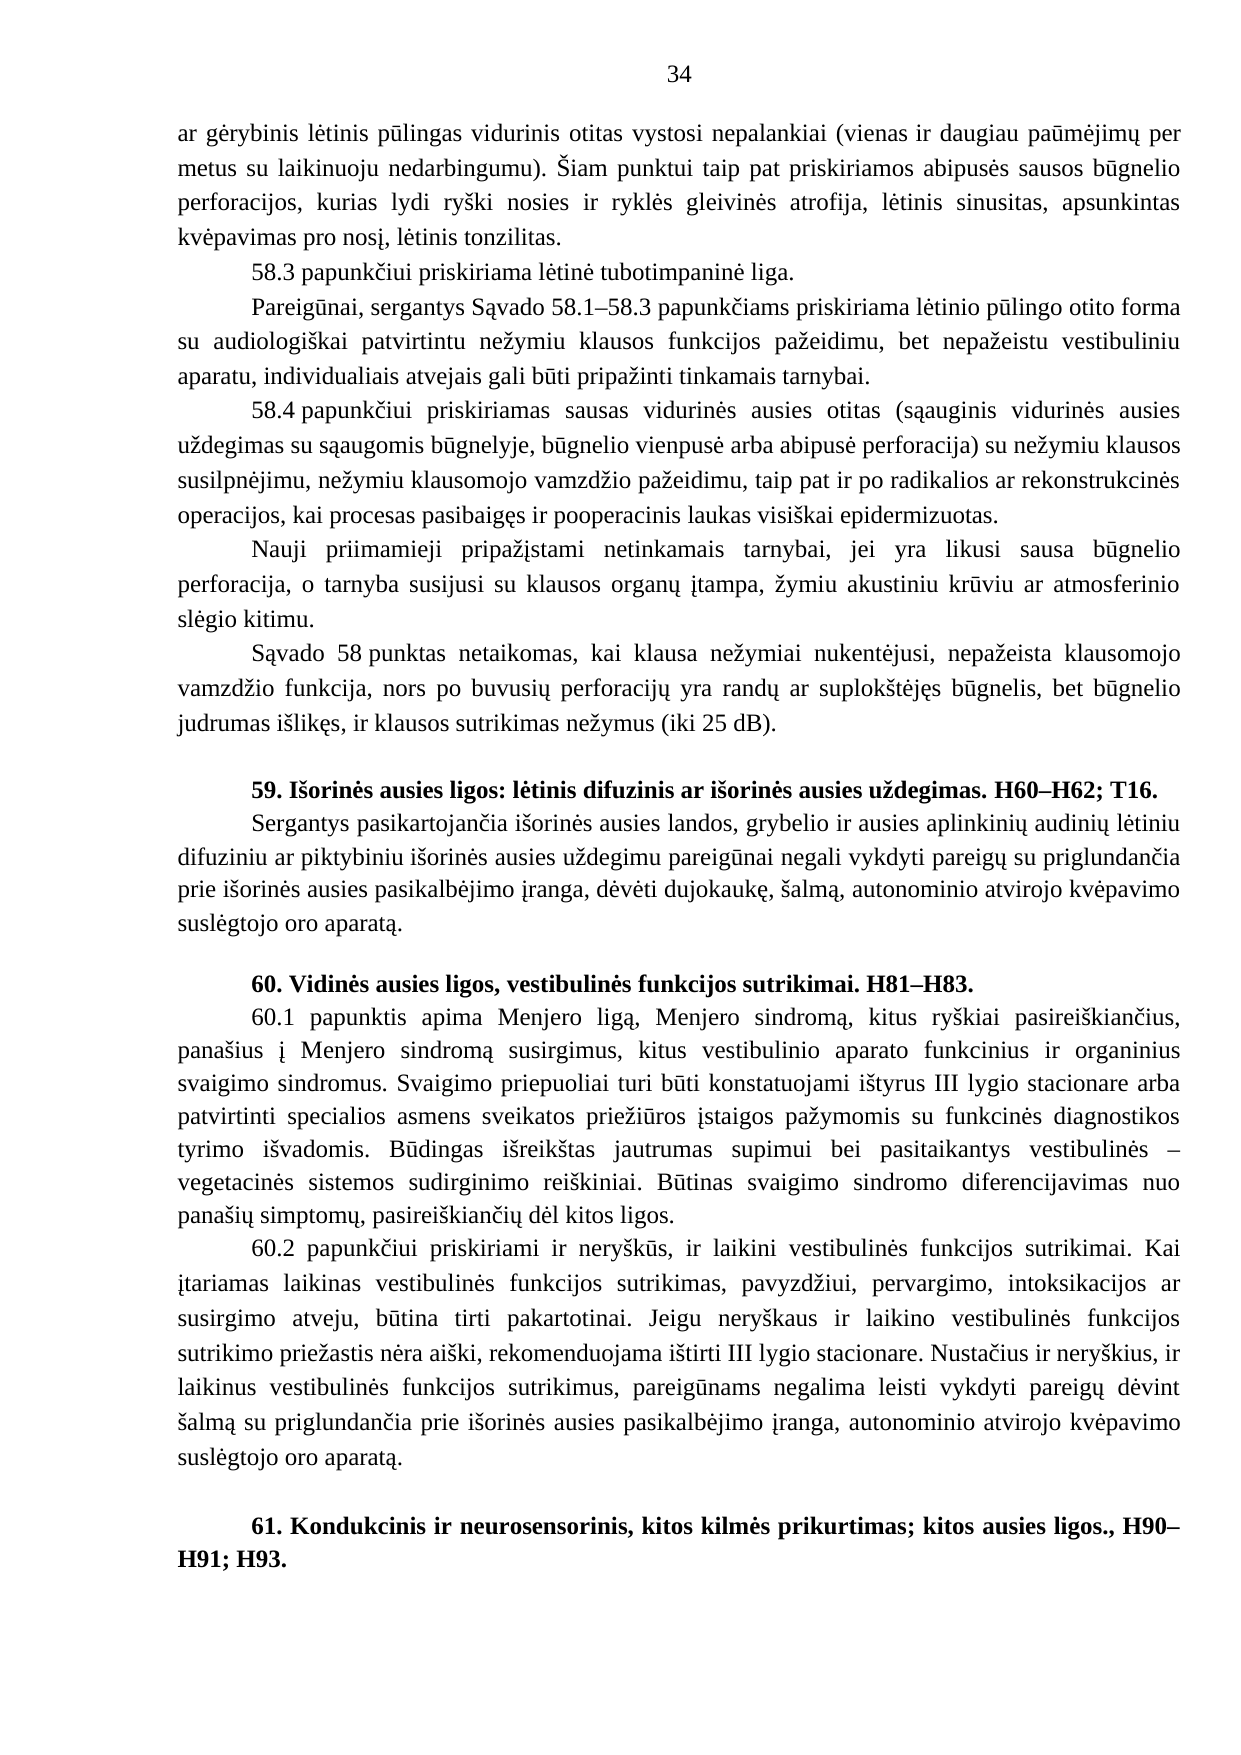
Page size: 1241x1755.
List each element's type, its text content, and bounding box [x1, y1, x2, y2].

text 58.3 papunkčiui priskiriama lėtinė tubotimpaninė liga. [177, 257, 1181, 286]
text Sergantys pasikartojančia išorinės ausies landos, grybelio ir ausies aplinkinių audinių lėtiniu difuziniu ar piktybiniu išorinės ausies uždegimu pareigūnai negali vykdyti pareigų su priglundančia prie išorinės ausies pasikalbėjimo įranga, dėvėti dujokaukę, šalmą, autonominio atvirojo kvėpavimo suslėgtojo oro aparatą. [177, 808, 1181, 936]
text 58.4 papunkčiui priskiriamas sausas vidurinės ausies otitas (sąauginis vidurinės ausies uždegimas su sąaugomis būgnelyje, būgnelio vienpusė arba abipusė perforacija) su nežymiu klausos susilpnėjimu, nežymiu klausomojo vamzdžio pažeidimu, taip pat ir po radikalios ar rekonstrukcinės operacijos, kai procesas pasibaigęs ir pooperacinis laukas visiškai epidermizuotas. [177, 396, 1181, 528]
text 59. Išorinės ausies ligos: lėtinis difuzinis ar išorinės ausies uždegimas. H60–H62; T16. [177, 776, 1181, 804]
text 61. Kondukcinis ir neurosensorinis, kitos kilmės prikurtimas; kitos ausies ligos., H90–H91; H93. [177, 1511, 1181, 1573]
text 60. Vidinės ausies ligos, vestibulinės funkcijos sutrikimai. H81–H83. [177, 969, 1181, 998]
text ar gėrybinis lėtinis pūlingas vidurinis otitas vystosi nepalankiai (vienas ir daugiau paūmėjimų per metus su laikinuoju nedarbingumu). Šiam punktui taip pat priskiriamos abipusės sausos būgnelio perforacijos, kurias lydi ryški nosies ir ryklės gleivinės atrofija, lėtinis sinusitas, apsunkintas kvėpavimas pro nosį, lėtinis tonzilitas. [177, 118, 1181, 251]
text 60.2 papunkčiui priskiriami ir neryškūs, ir laikini vestibulinės funkcijos sutrikimai. Kai įtariamas laikinas vestibulinės funkcijos sutrikimas, pavyzdžiui, pervargimo, intoksikacijos ar susirgimo atveju, būtina tirti pakartotinai. Jeigu neryškaus ir laikino vestibulinės funkcijos sutrikimo priežastis nėra aiški, rekomenduojama ištirti III lygio stacionare. Nustačius ir neryškius, ir laikinus vestibulinės funkcijos sutrikimus, pareigūnams negalima leisti vykdyti pareigų dėvint šalmą su priglundančia prie išorinės ausies pasikalbėjimo įranga, autonominio atvirojo kvėpavimo suslėgtojo oro aparatą. [177, 1233, 1181, 1470]
text Nauji priimamieji pripažįstami netinkamais tarnybai, jei yra likusi sausa būgnelio perforacija, o tarnyba susijusi su klausos organų įtampa, žymiu akustiniu krūviu ar atmosferinio slėgio kitimu. [177, 534, 1181, 632]
text Pareigūnai, sergantys Sąvado 58.1–58.3 papunkčiams priskiriama lėtinio pūlingo otito forma su audiologiškai patvirtintu nežymiu klausos funkcijos pažeidimu, bet nepažeistu vestibuliniu aparatu, individualiais atvejais gali būti pripažinti tinkamais tarnybai. [177, 292, 1181, 390]
text Sąvado 58 punktas netaikomas, kai klausa nežymiai nukentėjusi, nepažeista klausomojo vamzdžio funkcija, nors po buvusių perforacijų yra randų ar suplokštėjęs būgnelis, bet būgnelio judrumas išlikęs, ir klausos sutrikimas nežymus (iki 25 dB). [177, 638, 1181, 737]
text 60.1 papunktis apima Menjero ligą, Menjero sindromą, kitus ryškiai pasireiškiančius, panašius į Menjero sindromą susirgimus, kitus vestibulinio aparato funkcinius ir organinius svaigimo sindromus. Svaigimo priepuoliai turi būti konstatuojami ištyrus III lygio stacionare arba patvirtinti specialios asmens sveikatos priežiūros įstaigos pažymomis su funkcinės diagnostikos tyrimo išvadomis. Būdingas išreikštas jautrumas supimui bei pasitaikantys vestibulinės – vegetacinės sistemos sudirginimo reiškiniai. Būtinas svaigimo sindromo diferencijavimas nuo panašių simptomų, pasireiškiančių dėl kitos ligos. [177, 1002, 1181, 1229]
